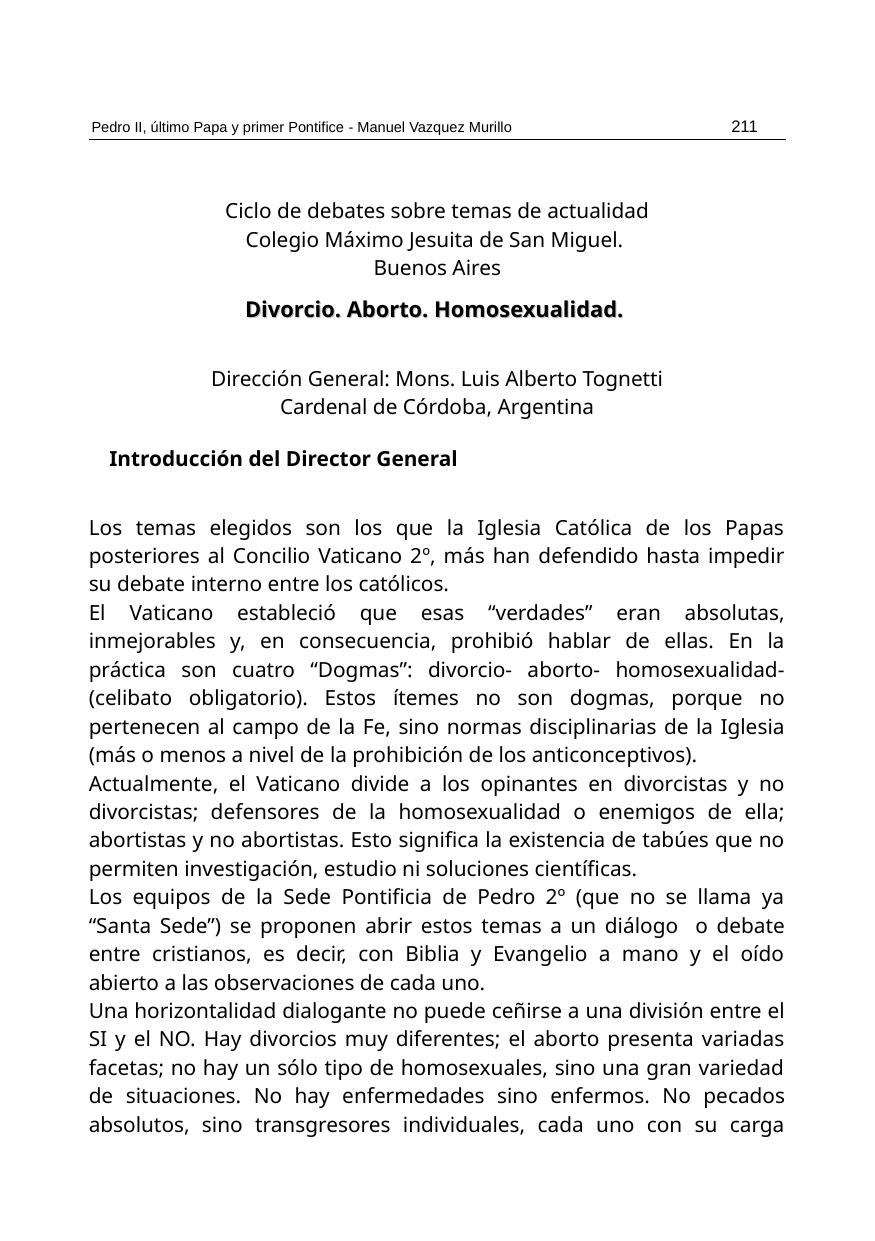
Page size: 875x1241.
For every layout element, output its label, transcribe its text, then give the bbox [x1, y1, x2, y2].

text El Vaticano estableció que esas “verdades” eran absolutas, inmejorables y, en consecuencia, prohibió hablar de ellas. En la práctica son cuatro “Dogmas”: divorcio- aborto- homosexualidad- (celibato obligatorio). Estos ítemes no son dogmas, porque no pertenecen al campo de la Fe, sino normas disciplinarias de la Iglesia (más o menos a nivel de la prohibición de los anticonceptivos). [88, 598, 786, 769]
text Actualmente, el Vaticano divide a los opinantes en divorcistas y no divorcistas; defensores de la homosexualidad o enemigos de ella; abortistas y no abortistas. Esto significa la existencia de tabúes que no permiten investigación, estudio ni soluciones científicas. [88, 769, 786, 882]
text Los temas elegidos son los que la Iglesia Católica de los Papas posteriores al Concilio Vaticano 2º, más han defendido hasta impedir su debate interno entre los católicos. [88, 513, 786, 598]
text Los equipos de la Sede Pontificia de Pedro 2º (que no se llama ya “Santa Sede”) se proponen abrir estos temas a un diálogo o debate entre cristianos, es decir, con Biblia y Evangelio a mano y el oído abierto a las observaciones de cada uno. [88, 882, 786, 996]
subtitle Dirección General: Mons. Luis Alberto Tognetti Cardenal de Córdoba, Argentina [177, 364, 697, 421]
subtitle Ciclo de debates sobre temas de actualidad Colegio Máximo Jesuita de San Miguel. Buenos Aires [177, 197, 697, 282]
subtitle Introducción del Director General [109, 444, 764, 472]
subtitle Divorcio. Aborto. Homosexualidad. [88, 294, 786, 323]
text Una horizontalidad dialogante no puede ceñirse a una división entre el SI y el NO. Hay divorcios muy diferentes; el aborto presenta variadas facetas; no hay un sólo tipo de homosexuales, sino una gran variedad de situaciones. No hay enfermedades sino enfermos. No pecados absolutos, sino transgresores individuales, cada uno con su carga [88, 996, 786, 1138]
